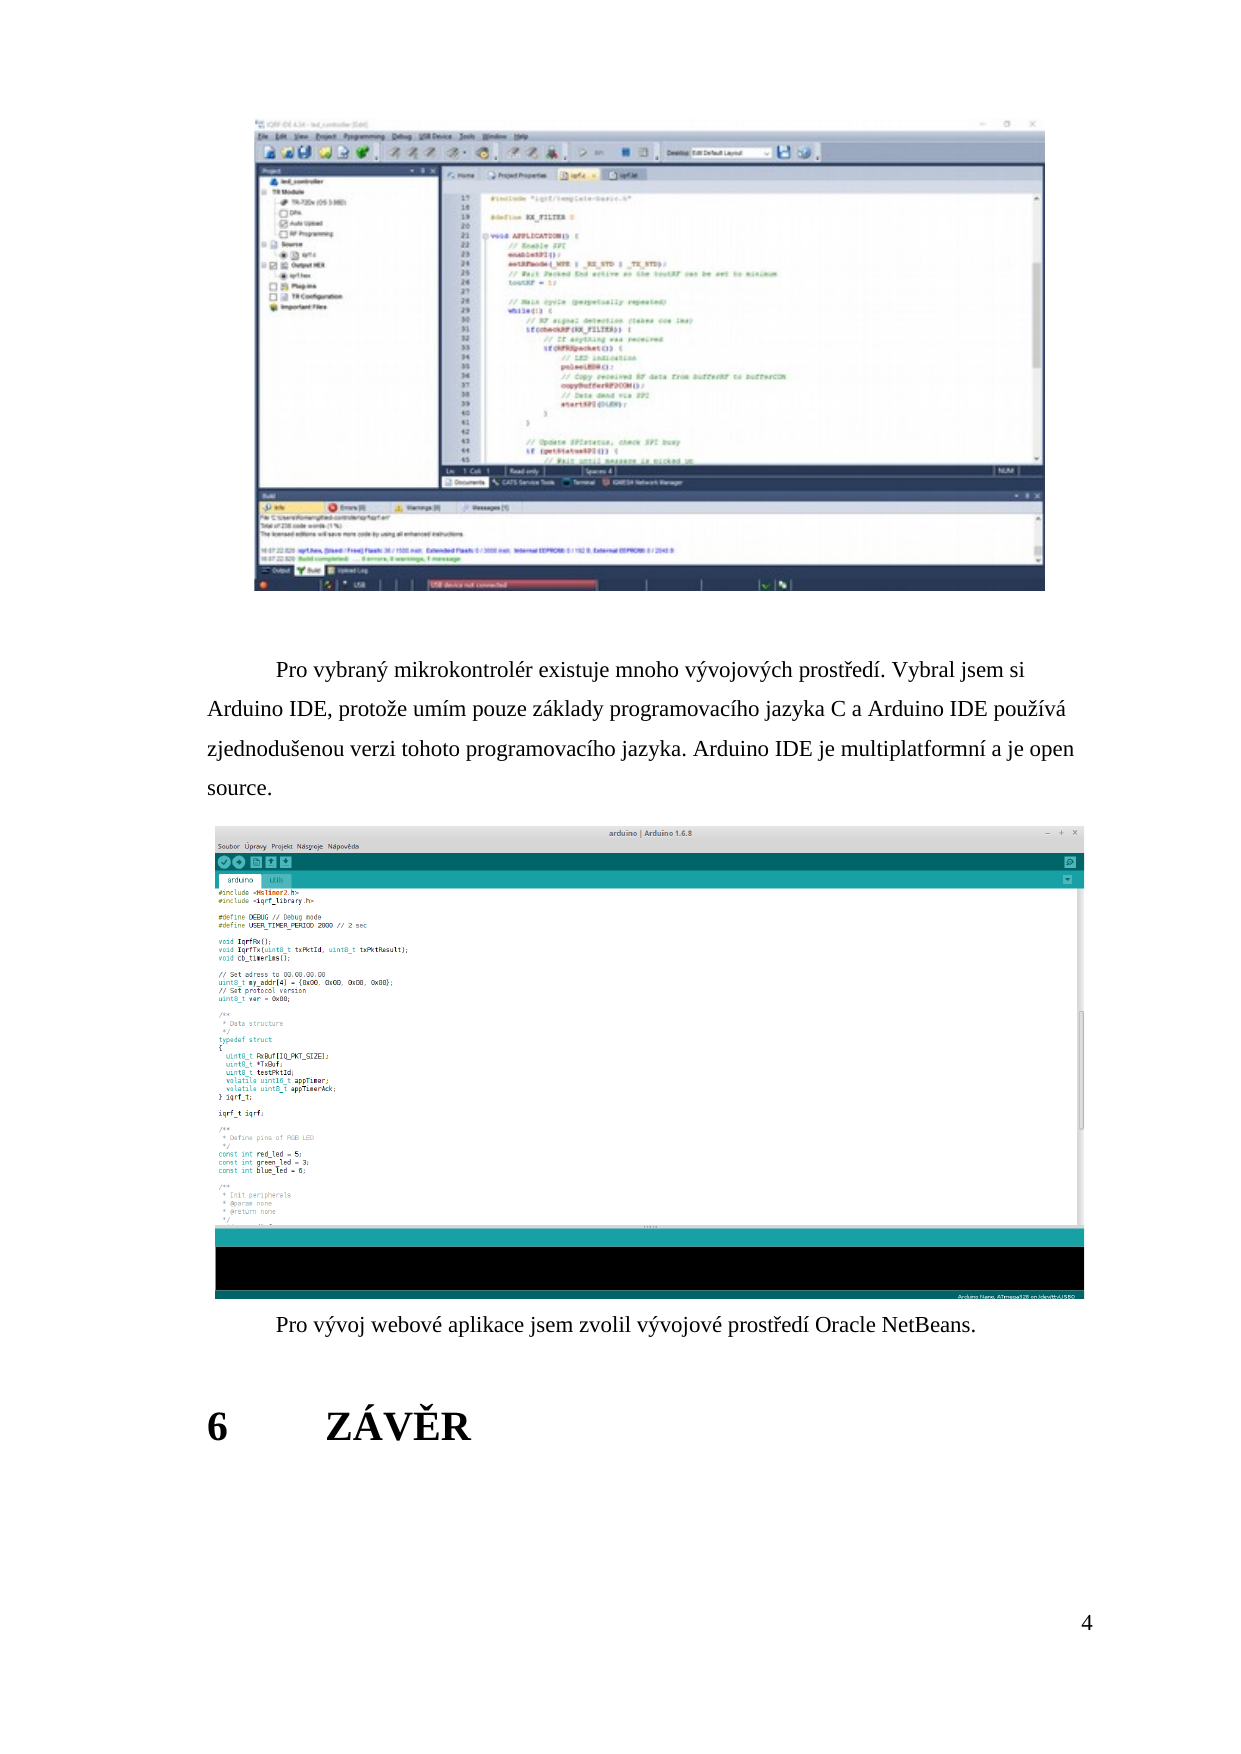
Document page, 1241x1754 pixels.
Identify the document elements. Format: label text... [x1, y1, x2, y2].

picture [215, 826, 1085, 1299]
subtitle Závěr [207, 1401, 1092, 1449]
picture [254, 118, 1045, 591]
text Pro vybraný mikrokontrolér existuje mnoho vývojových prostředí. Vybral jsem si Arduino IDE, protože umím pouze základy programovacího jazyka C a Arduino IDE používá zjednodušenou verzi tohoto programovacího jazyka. Arduino IDE je multiplatformní a je open source. [207, 656, 1092, 800]
text Pro vývoj webové aplikace jsem zvolil vývojové prostředí Oracle NetBeans. [207, 1299, 1092, 1338]
